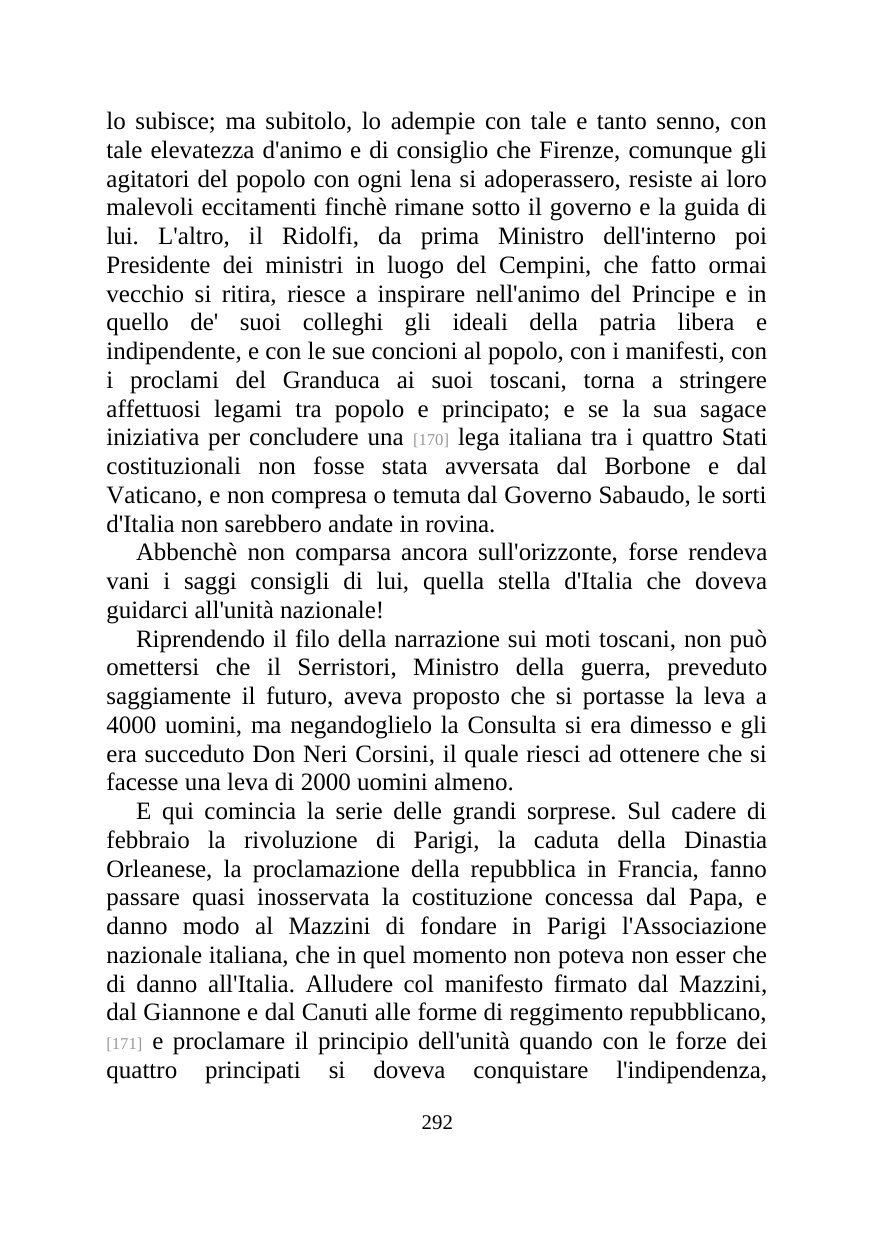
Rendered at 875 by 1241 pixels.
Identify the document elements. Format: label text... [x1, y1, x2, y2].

text Abbenchè non comparsa ancora sull'orizzonte, forse rendeva vani i saggi consigli di lui, quella stella d'Italia che doveva guidarci all'unità nazionale! [106, 537, 768, 624]
text Riprendendo il filo della narrazione sui moti toscani, non può omettersi che il Serristori, Ministro della guerra, preveduto saggiamente il futuro, aveva proposto che si portasse la leva a 4000 uomini, ma negandoglielo la Consulta si era dimesso e gli era succeduto Don Neri Corsini, il quale riesci ad ottenere che si facesse una leva di 2000 uomini almeno. [106, 624, 768, 796]
text E qui comincia la serie delle grandi sorprese. Sul cadere di febbraio la rivoluzione di Parigi, la caduta della Dinastia Orleanese, la proclamazione della repubblica in Francia, fanno passare quasi inosservata la costituzione concessa dal Papa, e danno modo al Mazzini di fondare in Parigi l'Associazione nazionale italiana, che in quel momento non poteva non esser che di danno all'Italia. Alludere col manifesto firmato dal Mazzini, dal Giannone e dal Canuti alle forme di reggimento repubblicano, [171] e proclamare il principio dell'unità quando con le forze dei quattro principati si doveva conquistare l'indipendenza, [106, 796, 768, 1084]
text lo subisce; ma subitolo, lo adempie con tale e tanto senno, con tale elevatezza d'animo e di consiglio che Firenze, comunque gli agitatori del popolo con ogni lena si adoperassero, resiste ai loro malevoli eccitamenti finchè rimane sotto il governo e la guida di lui. L'altro, il Ridolfi, da prima Ministro dell'interno poi Presidente dei ministri in luogo del Cempini, che fatto ormai vecchio si ritira, riesce a inspirare nell'animo del Principe e in quello de' suoi colleghi gli ideali della patria libera e indipendente, e con le sue concioni al popolo, con i manifesti, con i proclami del Granduca ai suoi toscani, torna a stringere affettuosi legami tra popolo e principato; e se la sua sagace iniziativa per concludere una [170] lega italiana tra i quattro Stati costituzionali non fosse stata avversata dal Borbone e dal Vaticano, e non compresa o temuta dal Governo Sabaudo, le sorti d'Italia non sarebbero andate in rovina. [106, 106, 768, 537]
